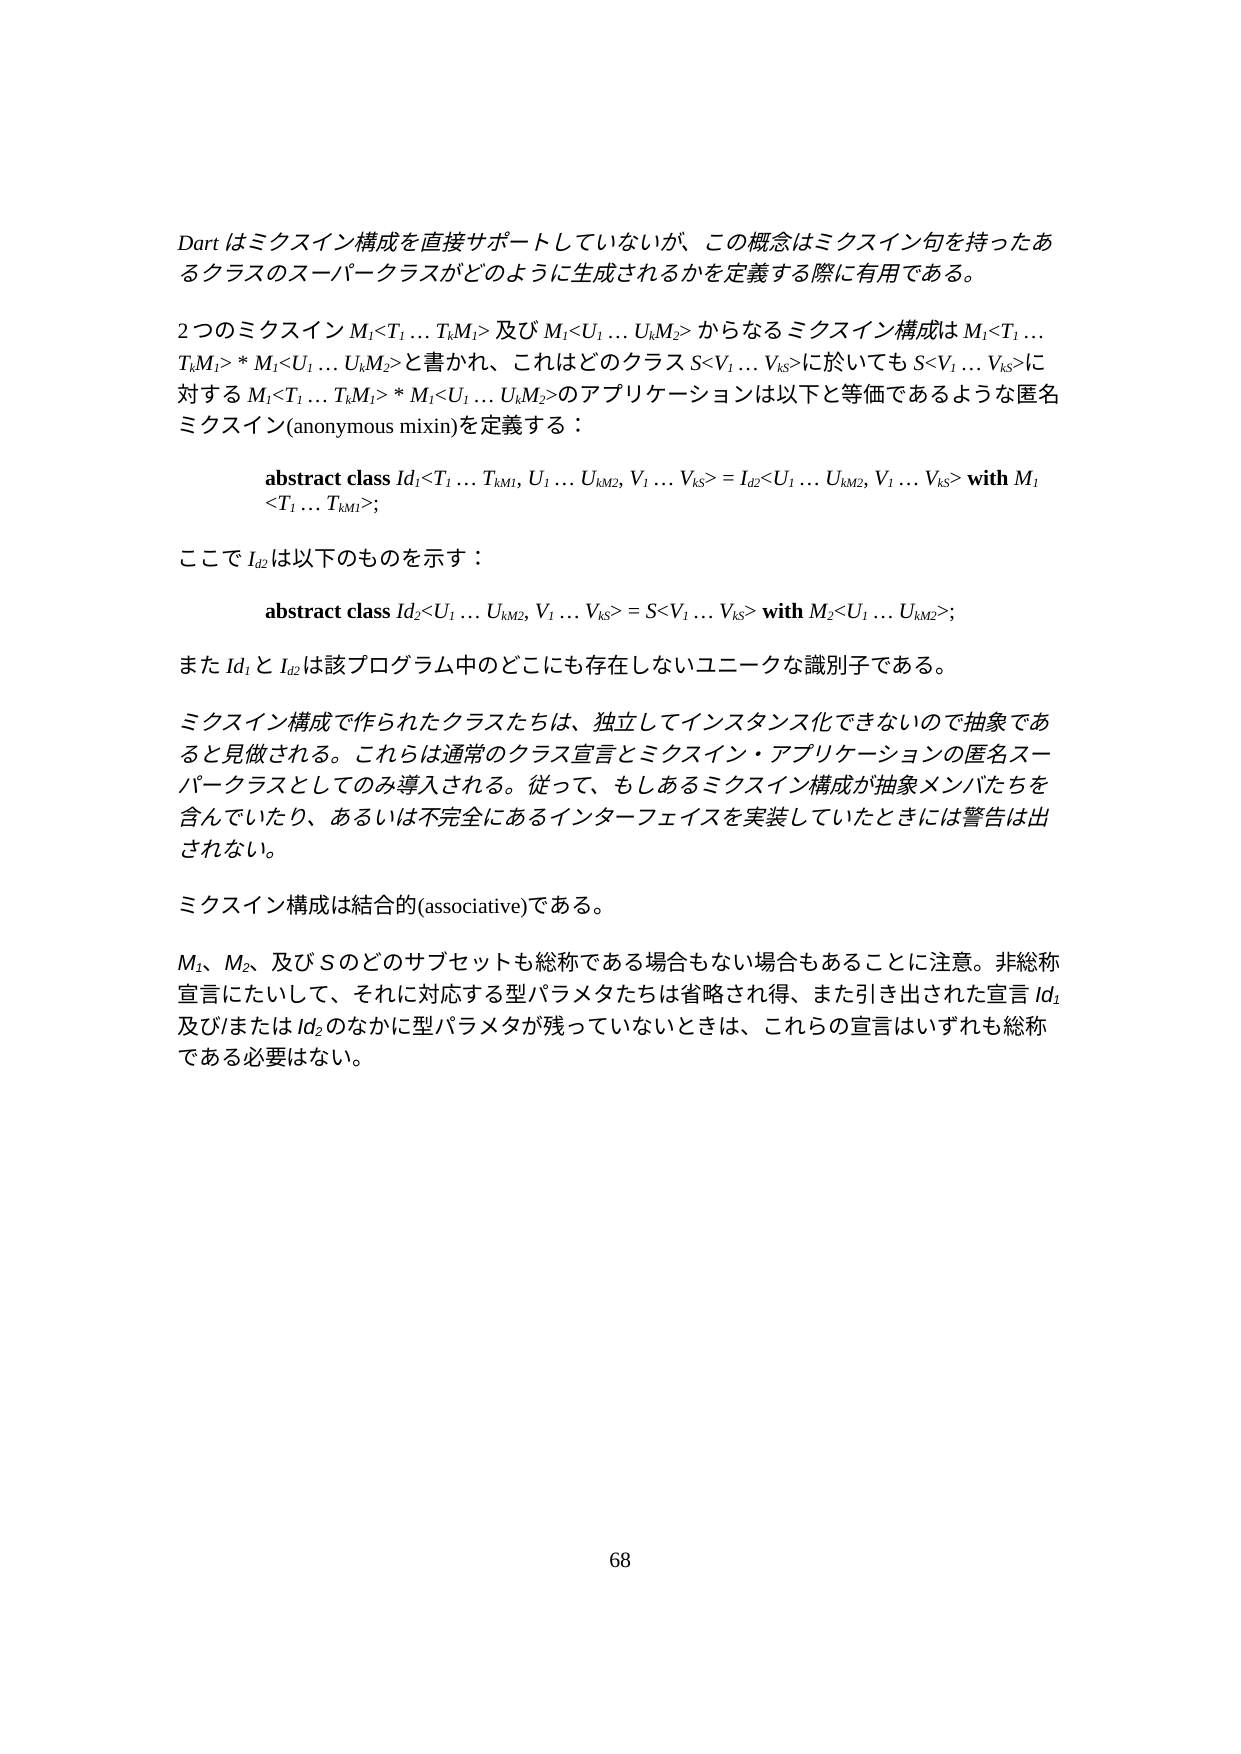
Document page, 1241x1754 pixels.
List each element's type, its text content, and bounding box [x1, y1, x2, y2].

text abstract class Id2<U1 … UkM2, V1 … VkS> = S<V1 … VkS> with M2<U1 … UkM2>; [265, 598, 1063, 623]
text また Id1と Id2 は該プログラム中のどこにも存在しないユニークな識別子である。 [177, 648, 1063, 680]
text ここで Id2は以下のものを示す： [177, 541, 1063, 572]
text Dartはミクスイン構成を直接サポートしていないが、この概念はミクスイン句を持ったあるクラスのスーパークラスがどのように生成されるかを定義する際に有用である。 [177, 225, 1063, 288]
text ミクスイン構成で作られたクラスたちは、独立してインスタンス化できないので抽象であると見做される。これらは通常のクラス宣言とミクスイン・アプリケーションの匿名スーパークラスとしてのみ導入される。従って、もしあるミクスイン構成が抽象メンバたちを含んでいたり、あるいは不完全にあるインターフェイスを実装していたときには警告は出されない。 [177, 705, 1063, 863]
text M1、M2、及びSのどのサブセットも総称である場合もない場合もあることに注意。非総称宣言にたいして、それに対応する型パラメタたちは省略され得、また引き出された宣言Id1 及び/またはId2のなかに型パラメタが残っていないときは、これらの宣言はいずれも総称である必要はない。 [177, 945, 1063, 1072]
text abstract class Id1<T1 … TkM1, U1 … UkM2, V1 … VkS> = Id2<U1 … UkM2, V1 … VkS> with M1 <T1 … TkM1>; [265, 465, 1063, 516]
text ミクスイン構成は結合的(associative)である。 [177, 888, 1063, 920]
text 2つのミクスインM1<T1 … TkM1> 及びM1<U1 … UkM2> からなるミクスイン構成はM1<T1 … TkM1> * M1<U1 … UkM2>と書かれ、これはどのクラスS<V1 … VkS>に於いてもS<V1 … VkS>に対するM1<T1 … TkM1> * M1<U1 … UkM2>のアプリケーションは以下と等価であるような匿名ミクスイン(anonymous mixin)を定義する： [177, 313, 1063, 440]
